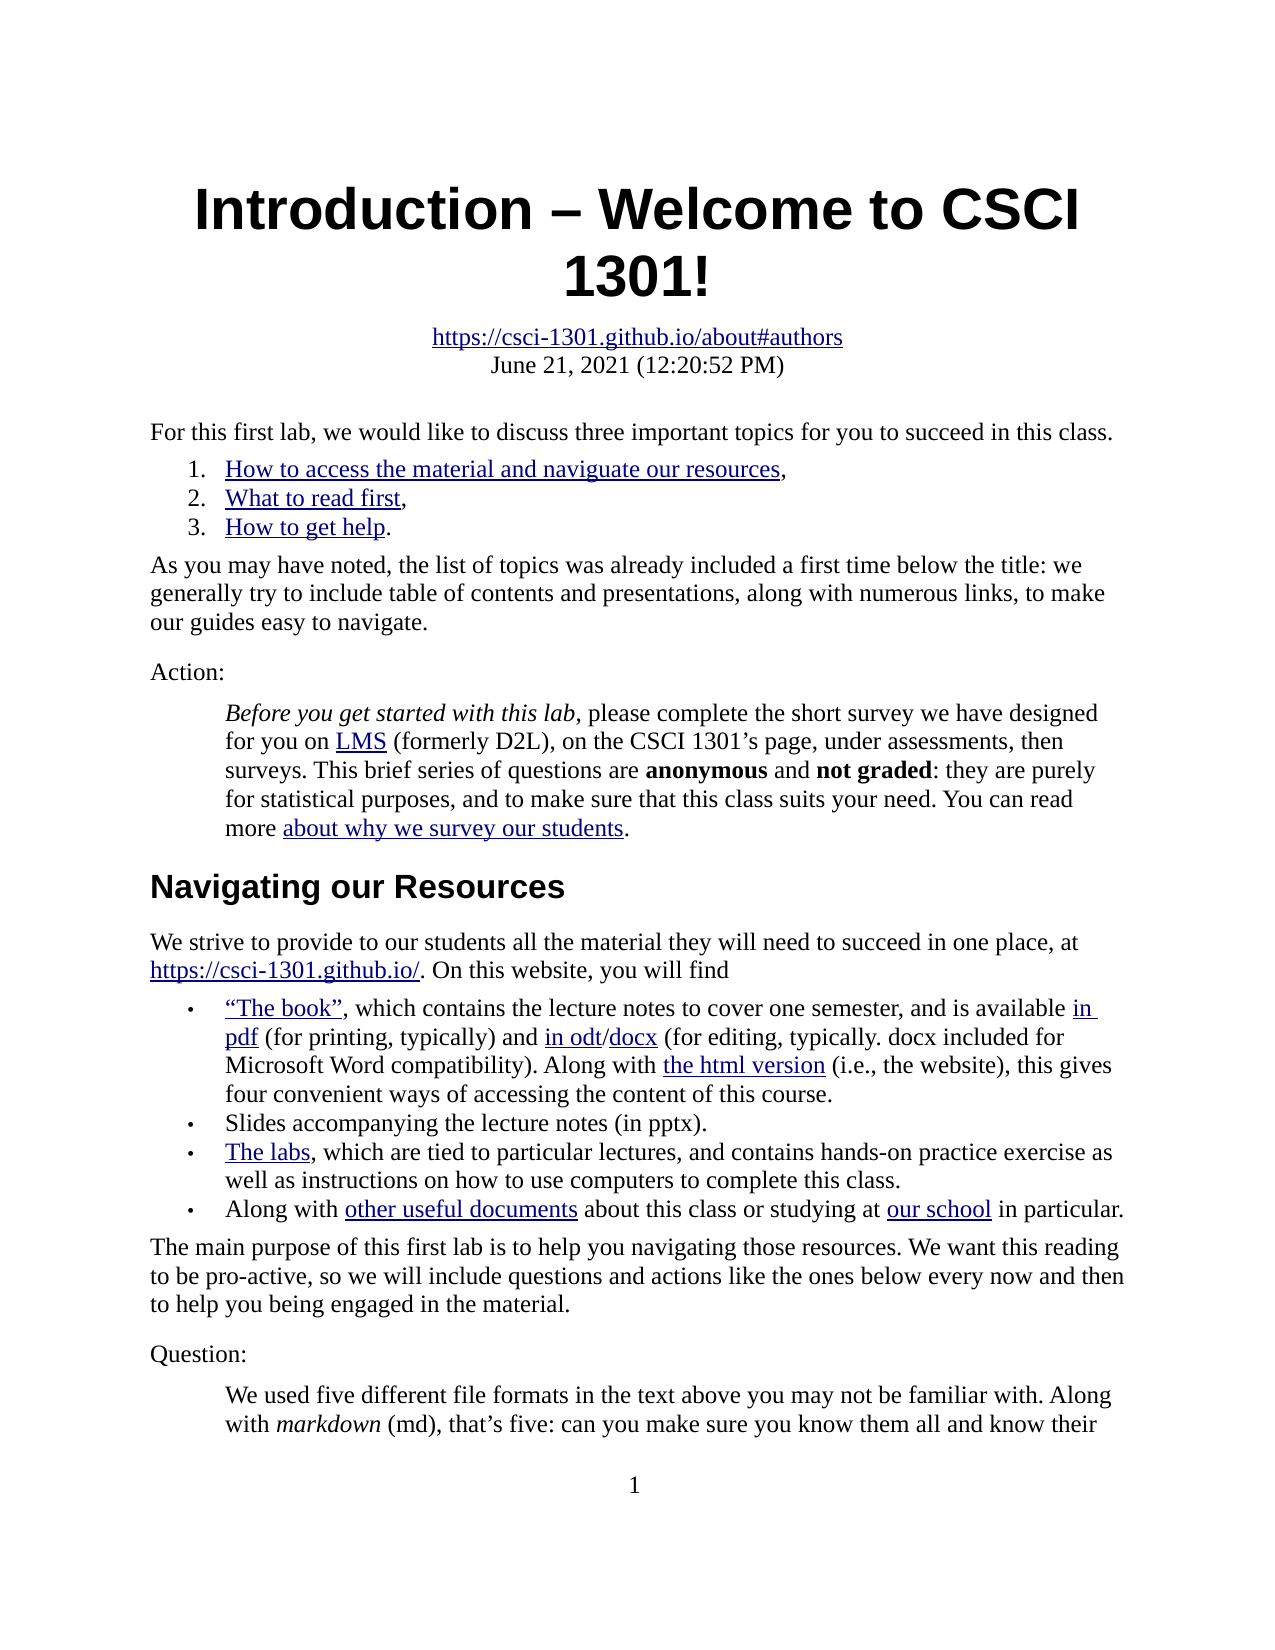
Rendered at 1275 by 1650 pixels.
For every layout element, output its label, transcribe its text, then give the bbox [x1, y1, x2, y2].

text Before you get started with this lab, please complete the short survey we have designed for you on LMS (formerly D2L), on the CSCI 1301’s page, under assessments, then surveys. This brief series of questions are anonymous and not graded: they are purely for statistical purposes, and to make sure that this class suits your need. You can read more about why we survey our students. [225, 698, 1125, 841]
text We strive to provide to our students all the material they will need to succeed in one place, at https://csci-1301.github.io/. On this website, you will find [150, 927, 1125, 984]
list “The book”, which contains the lecture notes to cover one semester, and is available in pdf (for printing, typically) and in odt/docx (for editing, typically. docx included for Microsoft Word compatibility). Along with the html version (i.e., the website), this gives four convenient ways of accessing the content of this course. [187, 993, 1125, 1108]
subtitle Navigating our Resources [150, 866, 1125, 905]
list Along with other useful documents about this class or studying at our school in particular. [187, 1194, 1125, 1223]
text We used five different file formats in the text above you may not be familiar with. Along with markdown (md), that’s five: can you make sure you know them all and know their [225, 1380, 1125, 1437]
list What to read first, [187, 483, 1125, 512]
text Action: [150, 657, 1125, 686]
list The labs, which are tied to particular lectures, and contains hands-on practice exercise as well as instructions on how to use computers to complete this class. [187, 1137, 1125, 1194]
text For this first lab, we would like to discuss three important topics for you to succeed in this class. [150, 417, 1125, 446]
text As you may have noted, the list of topics was already included a first time below the title: we generally try to include table of contents and presentations, along with numerous links, to make our guides easy to navigate. [150, 550, 1125, 636]
text June 21, 2021 (12:20:52 PM) [150, 350, 1125, 379]
text https://csci-1301.github.io/about#authors [150, 322, 1125, 350]
text The main purpose of this first lab is to help you navigating those resources. We want this reading to be pro-active, so we will include questions and actions like the ones below every now and then to help you being engaged in the material. [150, 1232, 1125, 1318]
list How to access the material and naviguate our resources, [187, 454, 1125, 483]
text Question: [150, 1339, 1125, 1368]
list How to get help. [187, 512, 1125, 541]
list Slides accompanying the lecture notes (in pptx). [187, 1108, 1125, 1137]
title Introduction – Welcome to CSCI 1301! [150, 175, 1125, 309]
